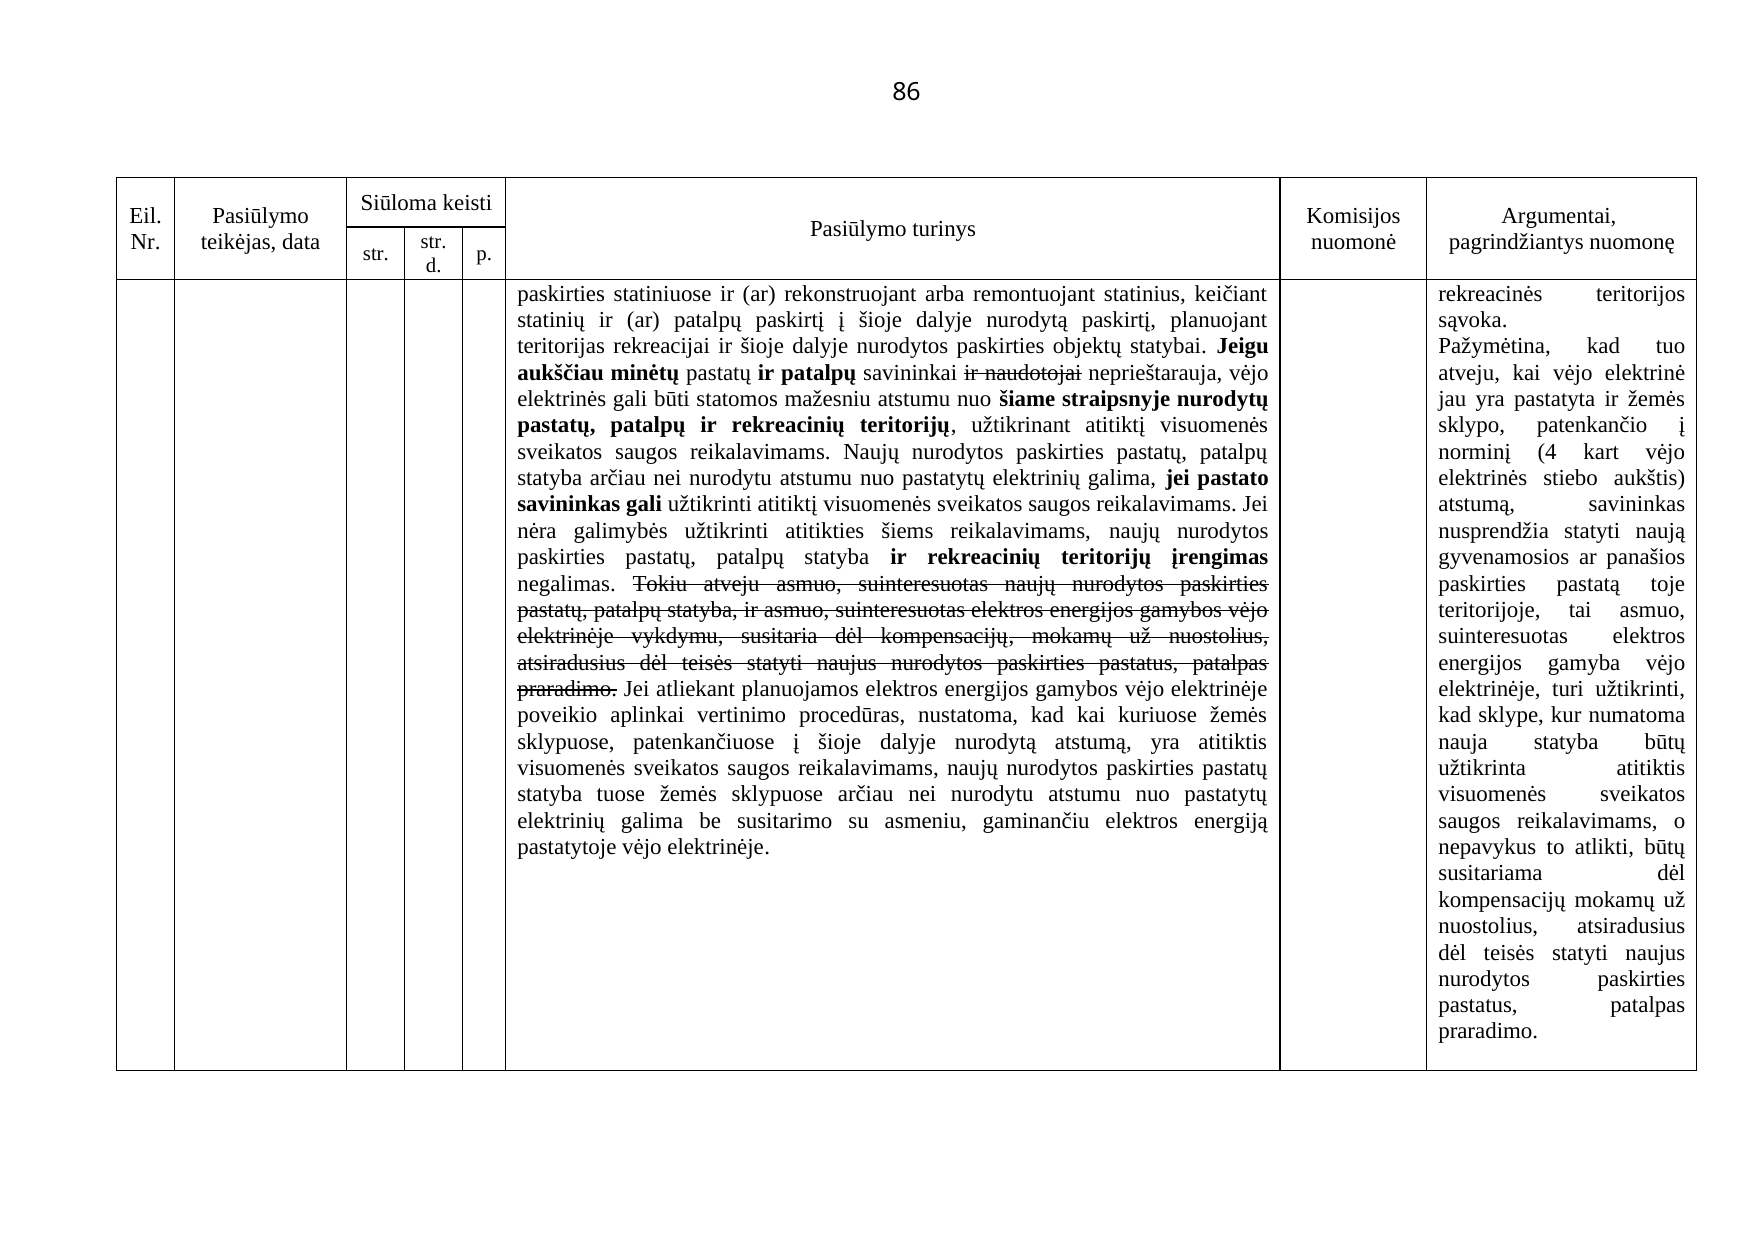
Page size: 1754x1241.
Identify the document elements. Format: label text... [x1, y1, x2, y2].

table_cell [1281, 280, 1426, 1070]
table_cell str. [347, 228, 404, 279]
table_cell [405, 280, 462, 1070]
table_cell [175, 280, 346, 1070]
table_header Eil. Nr. [117, 178, 174, 279]
table_header Siūloma keisti [347, 178, 505, 226]
table_header Pasiūlymo teikėjas, data [175, 178, 346, 279]
table_header Komisijos nuomonė [1281, 178, 1426, 279]
table_header Argumentai, pagrindžiantys nuomonę [1427, 178, 1696, 279]
table_header Pasiūlymo turinys [506, 178, 1279, 279]
table_cell paskirties statiniuose ir (ar) rekonstruojant arba remontuojant statinius, keičiant statinių ir (ar) patalpų paskirtį į šioje dalyje nurodytą paskirtį, planuojant teritorijas rekreacijai ir šioje dalyje nurodytos paskirties objektų statybai. Jeigu aukščiau minėtų pastatų ir patalpų savininkai ir naudotojai neprieštarauja, vėjo elektrinės gali būti statomos mažesniu atstumu nuo šiame straipsnyje nurodytų pastatų, patalpų ir rekreacinių teritorijų, užtikrinant atitiktį visuomenės sveikatos saugos reikalavimams. Naujų nurodytos paskirties pastatų, patalpų statyba arčiau nei nurodytu atstumu nuo pastatytų elektrinių galima, jei pastato savininkas gali užtikrinti atitiktį visuomenės sveikatos saugos reikalavimams. Jei nėra galimybės užtikrinti atitikties šiems reikalavimams, naujų nurodytos paskirties pastatų, patalpų statyba ir rekreacinių teritorijų įrengimas negalimas. Tokiu atveju asmuo, suinteresuotas naujų nurodytos paskirties pastatų, patalpų statyba, ir asmuo, suinteresuotas elektros energijos gamybos vėjo elektrinėje vykdymu, susitaria dėl kompensacijų, mokamų už nuostolius, atsiradusius dėl teisės statyti naujus nurodytos paskirties pastatus, patalpas praradimo. Jei atliekant planuojamos elektros energijos gamybos vėjo elektrinėje poveikio aplinkai vertinimo procedūras, nustatoma, kad kai kuriuose žemės sklypuose, patenkančiuose į šioje dalyje nurodytą atstumą, yra atitiktis visuomenės sveikatos saugos reikalavimams, naujų nurodytos paskirties pastatų statyba tuose žemės sklypuose arčiau nei nurodytu atstumu nuo pastatytų elektrinių galima be susitarimo su asmeniu, gaminančiu elektros energiją pastatytoje vėjo elektrinėje. [506, 280, 1279, 1070]
table_cell [117, 280, 174, 1070]
table_cell str. d. [405, 228, 462, 279]
table_cell [463, 280, 505, 1070]
table_cell rekreacinės teritorijos sąvoka. Pažymėtina, kad tuo atveju, kai vėjo elektrinė jau yra pastatyta ir žemės sklypo, patenkančio į norminį (4 kart vėjo elektrinės stiebo aukštis) atstumą, savininkas nusprendžia statyti naują gyvenamosios ar panašios paskirties pastatą toje teritorijoje, tai asmuo, suinteresuotas elektros energijos gamyba vėjo elektrinėje, turi užtikrinti, kad sklype, kur numatoma nauja statyba būtų užtikrinta atitiktis visuomenės sveikatos saugos reikalavimams, o nepavykus to atlikti, būtų susitariama dėl kompensacijų mokamų už nuostolius, atsiradusius dėl teisės statyti naujus nurodytos paskirties pastatus, patalpas praradimo. [1427, 280, 1696, 1070]
table_cell [347, 280, 404, 1070]
table_cell p. [463, 228, 505, 279]
